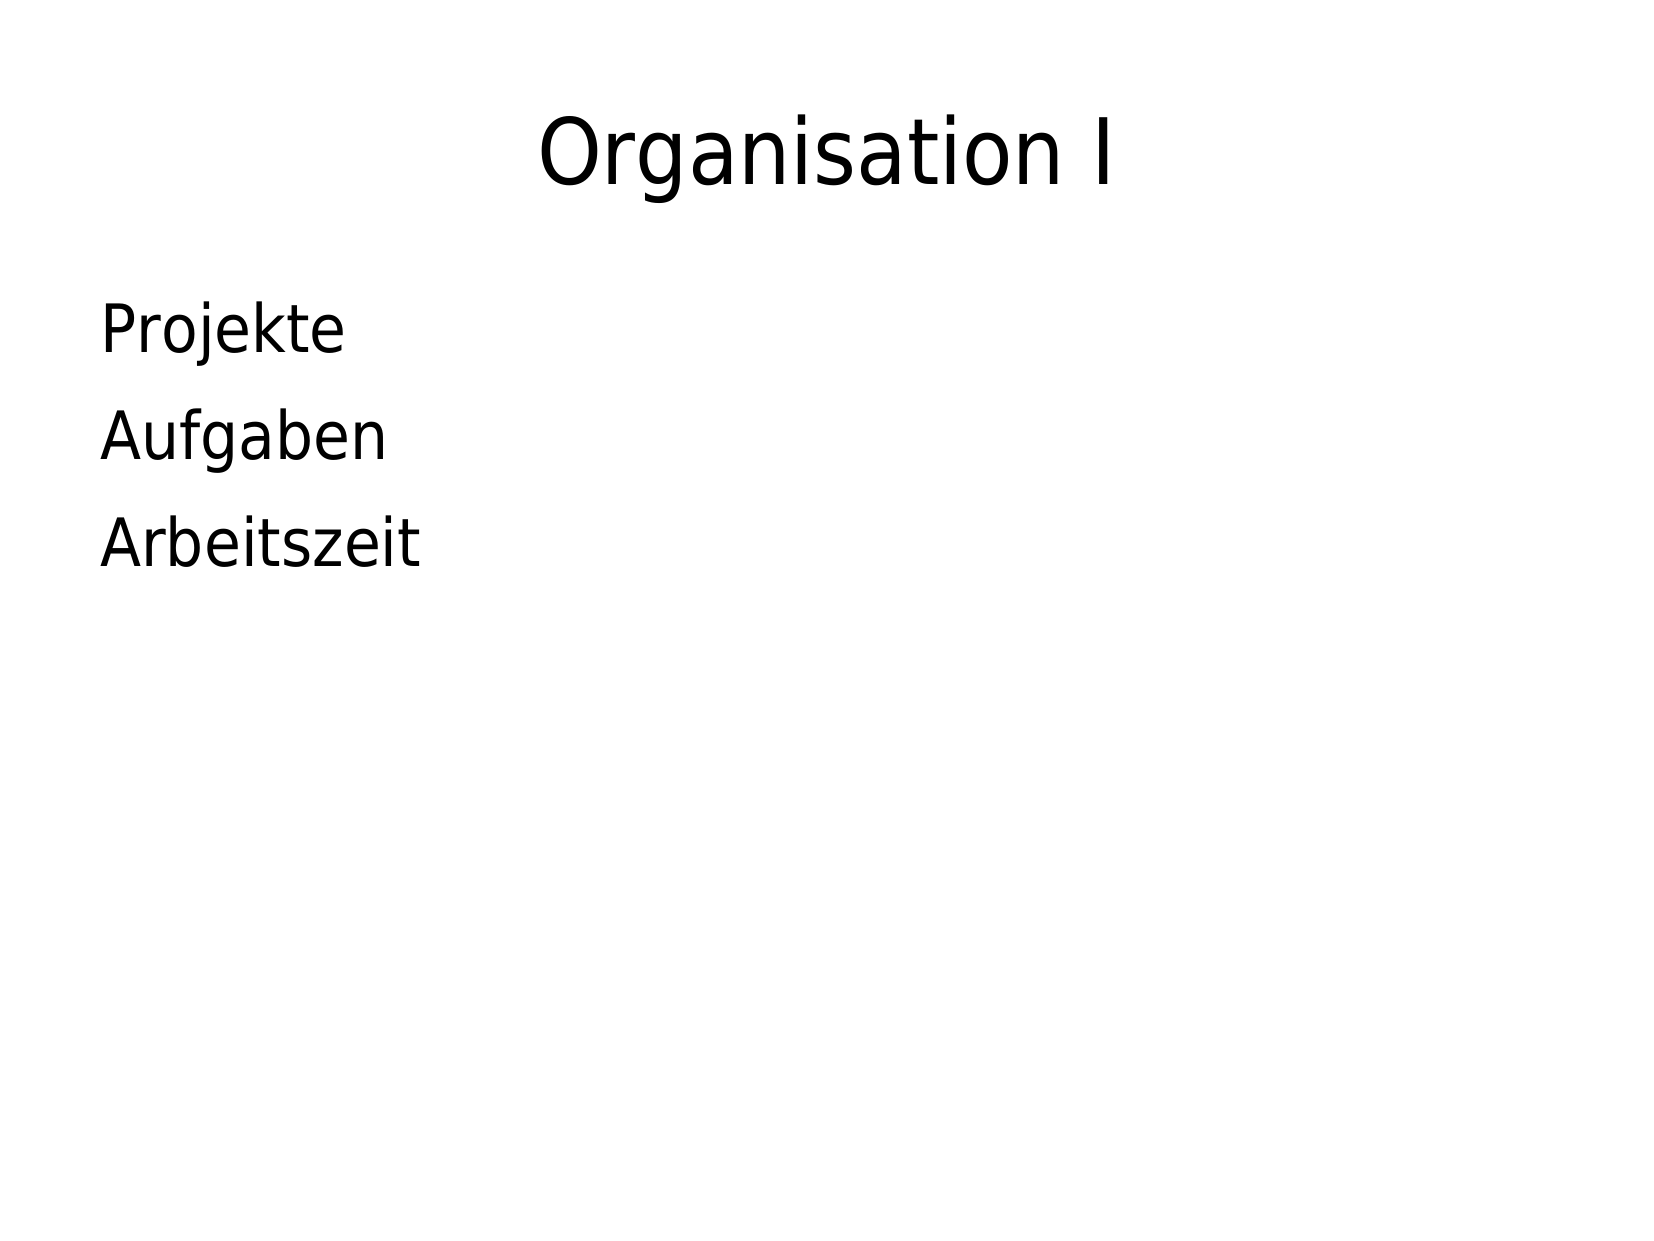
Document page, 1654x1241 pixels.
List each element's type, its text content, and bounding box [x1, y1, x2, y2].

title Organisation I [82, 56, 1571, 250]
list Projekte Aufgaben Arbeitszeit [82, 290, 1571, 1094]
